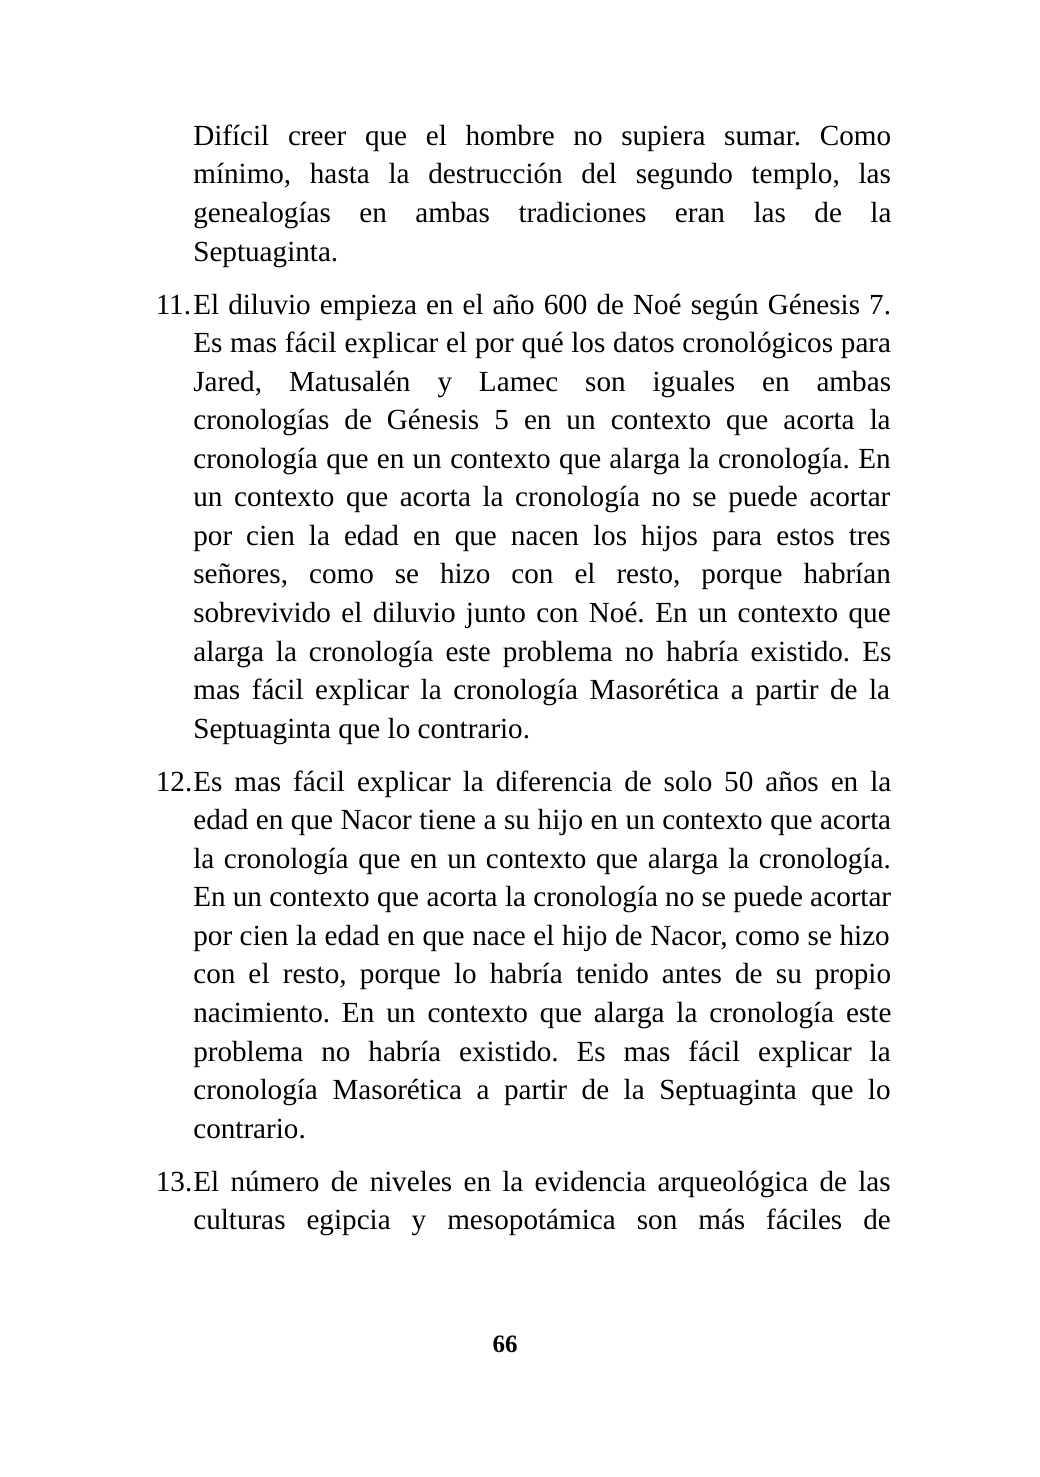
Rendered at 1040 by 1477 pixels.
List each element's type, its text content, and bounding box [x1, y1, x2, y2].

list Difícil creer que el hombre no supiera sumar. Como mínimo, hasta la destrucción del segundo templo, las genealogías en ambas tradiciones eran las de la Septuaginta. [156, 118, 892, 267]
list El diluvio empieza en el año 600 de Noé según Génesis 7. Es mas fácil explicar el por qué los datos cronológicos para Jared, Matusalén y Lamec son iguales en ambas cronologías de Génesis 5 en un contexto que acorta la cronología que en un contexto que alarga la cronología. En un contexto que acorta la cronología no se puede acortar por cien la edad en que nacen los hijos para estos tres señores, como se hizo con el resto, porque habrían sobrevivido el diluvio junto con Noé. En un contexto que alarga la cronología este problema no habría existido. Es mas fácil explicar la cronología Masorética a partir de la Septuaginta que lo contrario. [156, 287, 892, 744]
list Es mas fácil explicar la diferencia de solo 50 años en la edad en que Nacor tiene a su hijo en un contexto que acorta la cronología que en un contexto que alarga la cronología. En un contexto que acorta la cronología no se puede acortar por cien la edad en que nace el hijo de Nacor, como se hizo con el resto, porque lo habría tenido antes de su propio nacimiento. En un contexto que alarga la cronología este problema no habría existido. Es mas fácil explicar la cronología Masorética a partir de la Septuaginta que lo contrario. [156, 764, 892, 1144]
list El número de niveles en la evidencia arqueológica de las culturas egipcia y mesopotámica son más fáciles de [156, 1164, 892, 1236]
